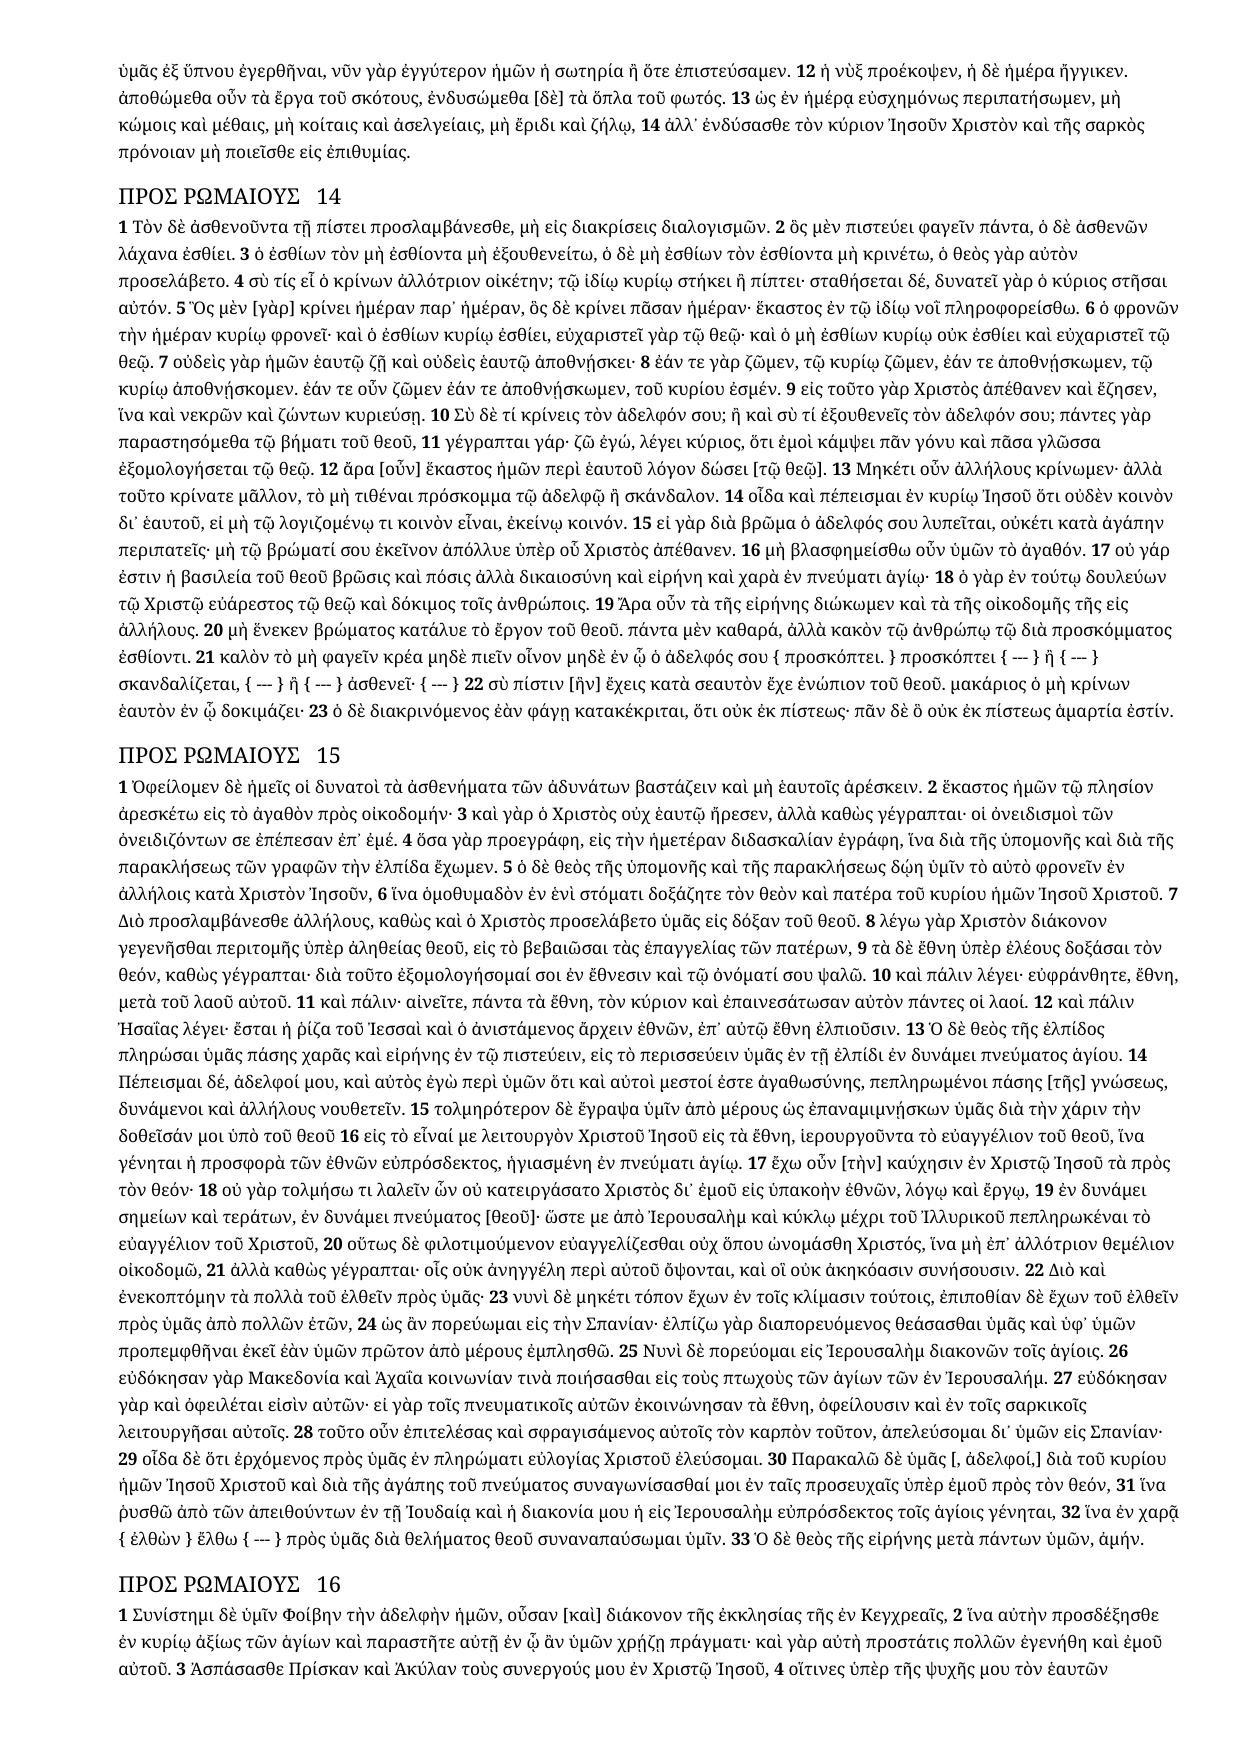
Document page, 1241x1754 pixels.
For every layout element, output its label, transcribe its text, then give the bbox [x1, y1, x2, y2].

text ΠΡΟΣ ΡΩΜΑΙΟΥΣ 15 [118, 741, 1181, 770]
text ὑμᾶς ἐξ ὕπνου ἐγερθῆναι, νῦν γὰρ ἐγγύτερον ἡμῶν ἡ σωτηρία ἢ ὅτε ἐπιστεύσαμεν. 12 ἡ νὺξ προέκοψεν, ἡ δὲ ἡμέρα ἤγγικεν. ἀποθώμεθα οὖν τὰ ἔργα τοῦ σκότους, ἐνδυσώμεθα [δὲ] τὰ ὅπλα τοῦ φωτός. 13 ὡς ἐν ἡμέρᾳ εὐσχημόνως περιπατήσωμεν, μὴ κώμοις καὶ μέθαις, μὴ κοίταις καὶ ἀσελγείαις, μὴ ἔριδι καὶ ζήλῳ, 14 ἀλλ᾽ ἐνδύσασθε τὸν κύριον Ἰησοῦν Χριστὸν καὶ τῆς σαρκὸς πρόνοιαν μὴ ποιεῖσθε εἰς ἐπιθυμίας. [118, 59, 1181, 163]
text 1 Τὸν δὲ ἀσθενοῦντα τῇ πίστει προσλαμβάνεσθε, μὴ εἰς διακρίσεις διαλογισμῶν. 2 ὃς μὲν πιστεύει φαγεῖν πάντα, ὁ δὲ ἀσθενῶν λάχανα ἐσθίει. 3 ὁ ἐσθίων τὸν μὴ ἐσθίοντα μὴ ἐξουθενείτω, ὁ δὲ μὴ ἐσθίων τὸν ἐσθίοντα μὴ κρινέτω, ὁ θεὸς γὰρ αὐτὸν προσελάβετο. 4 σὺ τίς εἶ ὁ κρίνων ἀλλότριον οἰκέτην; τῷ ἰδίῳ κυρίῳ στήκει ἢ πίπτει· σταθήσεται δέ, δυνατεῖ γὰρ ὁ κύριος στῆσαι αὐτόν. 5 Ὃς μὲν [γὰρ] κρίνει ἡμέραν παρ᾽ ἡμέραν, ὃς δὲ κρίνει πᾶσαν ἡμέραν· ἕκαστος ἐν τῷ ἰδίῳ νοῒ πληροφορείσθω. 6 ὁ φρονῶν τὴν ἡμέραν κυρίῳ φρονεῖ· καὶ ὁ ἐσθίων κυρίῳ ἐσθίει, εὐχαριστεῖ γὰρ τῷ θεῷ· καὶ ὁ μὴ ἐσθίων κυρίῳ οὐκ ἐσθίει καὶ εὐχαριστεῖ τῷ θεῷ. 7 οὐδεὶς γὰρ ἡμῶν ἑαυτῷ ζῇ καὶ οὐδεὶς ἑαυτῷ ἀποθνῄσκει· 8 ἐάν τε γὰρ ζῶμεν, τῷ κυρίῳ ζῶμεν, ἐάν τε ἀποθνῄσκωμεν, τῷ κυρίῳ ἀποθνῄσκομεν. ἐάν τε οὖν ζῶμεν ἐάν τε ἀποθνῄσκωμεν, τοῦ κυρίου ἐσμέν. 9 εἰς τοῦτο γὰρ Χριστὸς ἀπέθανεν καὶ ἔζησεν, ἵνα καὶ νεκρῶν καὶ ζώντων κυριεύσῃ. 10 Σὺ δὲ τί κρίνεις τὸν ἀδελφόν σου; ἢ καὶ σὺ τί ἐξουθενεῖς τὸν ἀδελφόν σου; πάντες γὰρ παραστησόμεθα τῷ βήματι τοῦ θεοῦ, 11 γέγραπται γάρ· ζῶ ἐγώ, λέγει κύριος, ὅτι ἐμοὶ κάμψει πᾶν γόνυ καὶ πᾶσα γλῶσσα ἐξομολογήσεται τῷ θεῷ. 12 ἄρα [οὖν] ἕκαστος ἡμῶν περὶ ἑαυτοῦ λόγον δώσει [τῷ θεῷ]. 13 Μηκέτι οὖν ἀλλήλους κρίνωμεν· ἀλλὰ τοῦτο κρίνατε μᾶλλον, τὸ μὴ τιθέναι πρόσκομμα τῷ ἀδελφῷ ἢ σκάνδαλον. 14 οἶδα καὶ πέπεισμαι ἐν κυρίῳ Ἰησοῦ ὅτι οὐδὲν κοινὸν δι᾽ ἑαυτοῦ, εἰ μὴ τῷ λογιζομένῳ τι κοινὸν εἶναι, ἐκείνῳ κοινόν. 15 εἰ γὰρ διὰ βρῶμα ὁ ἀδελφός σου λυπεῖται, οὐκέτι κατὰ ἀγάπην περιπατεῖς· μὴ τῷ βρώματί σου ἐκεῖνον ἀπόλλυε ὑπὲρ οὗ Χριστὸς ἀπέθανεν. 16 μὴ βλασφημείσθω οὖν ὑμῶν τὸ ἀγαθόν. 17 οὐ γάρ ἐστιν ἡ βασιλεία τοῦ θεοῦ βρῶσις καὶ πόσις ἀλλὰ δικαιοσύνη καὶ εἰρήνη καὶ χαρὰ ἐν πνεύματι ἁγίῳ· 18 ὁ γὰρ ἐν τούτῳ δουλεύων τῷ Χριστῷ εὐάρεστος τῷ θεῷ καὶ δόκιμος τοῖς ἀνθρώποις. 19 Ἄρα οὖν τὰ τῆς εἰρήνης διώκωμεν καὶ τὰ τῆς οἰκοδομῆς τῆς εἰς ἀλλήλους. 20 μὴ ἕνεκεν βρώματος κατάλυε τὸ ἔργον τοῦ θεοῦ. πάντα μὲν καθαρά, ἀλλὰ κακὸν τῷ ἀνθρώπῳ τῷ διὰ προσκόμματος ἐσθίοντι. 21 καλὸν τὸ μὴ φαγεῖν κρέα μηδὲ πιεῖν οἶνον μηδὲ ἐν ᾧ ὁ ἀδελφός σου { προσκόπτει. } προσκόπτει { --- } ἢ { --- } σκανδαλίζεται, { --- } ἢ { --- } ἀσθενεῖ· { --- } 22 σὺ πίστιν [ἣν] ἔχεις κατὰ σεαυτὸν ἔχε ἐνώπιον τοῦ θεοῦ. μακάριος ὁ μὴ κρίνων ἑαυτὸν ἐν ᾧ δοκιμάζει· 23 ὁ δὲ διακρινόμενος ἐὰν φάγῃ κατακέκριται, ὅτι οὐκ ἐκ πίστεως· πᾶν δὲ ὃ οὐκ ἐκ πίστεως ἁμαρτία ἐστίν. [118, 215, 1181, 722]
text ΠΡΟΣ ΡΩΜΑΙΟΥΣ 16 [118, 1569, 1181, 1598]
text ΠΡΟΣ ΡΩΜΑΙΟΥΣ 14 [118, 181, 1181, 211]
text 1 Συνίστημι δὲ ὑμῖν Φοίβην τὴν ἀδελφὴν ἡμῶν, οὖσαν [καὶ] διάκονον τῆς ἐκκλησίας τῆς ἐν Κεγχρεαῖς, 2 ἵνα αὐτὴν προσδέξησθε ἐν κυρίῳ ἀξίως τῶν ἁγίων καὶ παραστῆτε αὐτῇ ἐν ᾧ ἂν ὑμῶν χρῄζῃ πράγματι· καὶ γὰρ αὐτὴ προστάτις πολλῶν ἐγενήθη καὶ ἐμοῦ αὐτοῦ. 3 Ἀσπάσασθε Πρίσκαν καὶ Ἀκύλαν τοὺς συνεργούς μου ἐν Χριστῷ Ἰησοῦ, 4 οἵτινες ὑπὲρ τῆς ψυχῆς μου τὸν ἑαυτῶν [118, 1603, 1181, 1680]
text 1 Ὀφείλομεν δὲ ἡμεῖς οἱ δυνατοὶ τὰ ἀσθενήματα τῶν ἀδυνάτων βαστάζειν καὶ μὴ ἑαυτοῖς ἀρέσκειν. 2 ἕκαστος ἡμῶν τῷ πλησίον ἀρεσκέτω εἰς τὸ ἀγαθὸν πρὸς οἰκοδομήν· 3 καὶ γὰρ ὁ Χριστὸς οὐχ ἑαυτῷ ἤρεσεν, ἀλλὰ καθὼς γέγραπται· οἱ ὀνειδισμοὶ τῶν ὀνειδιζόντων σε ἐπέπεσαν ἐπ᾽ ἐμέ. 4 ὅσα γὰρ προεγράφη, εἰς τὴν ἡμετέραν διδασκαλίαν ἐγράφη, ἵνα διὰ τῆς ὑπομονῆς καὶ διὰ τῆς παρακλήσεως τῶν γραφῶν τὴν ἐλπίδα ἔχωμεν. 5 ὁ δὲ θεὸς τῆς ὑπομονῆς καὶ τῆς παρακλήσεως δῴη ὑμῖν τὸ αὐτὸ φρονεῖν ἐν ἀλλήλοις κατὰ Χριστὸν Ἰησοῦν, 6 ἵνα ὁμοθυμαδὸν ἐν ἑνὶ στόματι δοξάζητε τὸν θεὸν καὶ πατέρα τοῦ κυρίου ἡμῶν Ἰησοῦ Χριστοῦ. 7 Διὸ προσλαμβάνεσθε ἀλλήλους, καθὼς καὶ ὁ Χριστὸς προσελάβετο ὑμᾶς εἰς δόξαν τοῦ θεοῦ. 8 λέγω γὰρ Χριστὸν διάκονον γεγενῆσθαι περιτομῆς ὑπὲρ ἀληθείας θεοῦ, εἰς τὸ βεβαιῶσαι τὰς ἐπαγγελίας τῶν πατέρων, 9 τὰ δὲ ἔθνη ὑπὲρ ἐλέους δοξάσαι τὸν θεόν, καθὼς γέγραπται· διὰ τοῦτο ἐξομολογήσομαί σοι ἐν ἔθνεσιν καὶ τῷ ὀνόματί σου ψαλῶ. 10 καὶ πάλιν λέγει· εὐφράνθητε, ἔθνη, μετὰ τοῦ λαοῦ αὐτοῦ. 11 καὶ πάλιν· αἰνεῖτε, πάντα τὰ ἔθνη, τὸν κύριον καὶ ἐπαινεσάτωσαν αὐτὸν πάντες οἱ λαοί. 12 καὶ πάλιν Ἠσαΐας λέγει· ἔσται ἡ ῥίζα τοῦ Ἰεσσαὶ καὶ ὁ ἀνιστάμενος ἄρχειν ἐθνῶν, ἐπ᾽ αὐτῷ ἔθνη ἐλπιοῦσιν. 13 Ὁ δὲ θεὸς τῆς ἐλπίδος πληρώσαι ὑμᾶς πάσης χαρᾶς καὶ εἰρήνης ἐν τῷ πιστεύειν, εἰς τὸ περισσεύειν ὑμᾶς ἐν τῇ ἐλπίδι ἐν δυνάμει πνεύματος ἁγίου. 14 Πέπεισμαι δέ, ἀδελφοί μου, καὶ αὐτὸς ἐγὼ περὶ ὑμῶν ὅτι καὶ αὐτοὶ μεστοί ἐστε ἀγαθωσύνης, πεπληρωμένοι πάσης [τῆς] γνώσεως, δυνάμενοι καὶ ἀλλήλους νουθετεῖν. 15 τολμηρότερον δὲ ἔγραψα ὑμῖν ἀπὸ μέρους ὡς ἐπαναμιμνῄσκων ὑμᾶς διὰ τὴν χάριν τὴν δοθεῖσάν μοι ὑπὸ τοῦ θεοῦ 16 εἰς τὸ εἶναί με λειτουργὸν Χριστοῦ Ἰησοῦ εἰς τὰ ἔθνη, ἱερουργοῦντα τὸ εὐαγγέλιον τοῦ θεοῦ, ἵνα γένηται ἡ προσφορὰ τῶν ἐθνῶν εὐπρόσδεκτος, ἡγιασμένη ἐν πνεύματι ἁγίῳ. 17 ἔχω οὖν [τὴν] καύχησιν ἐν Χριστῷ Ἰησοῦ τὰ πρὸς τὸν θεόν· 18 οὐ γὰρ τολμήσω τι λαλεῖν ὧν οὐ κατειργάσατο Χριστὸς δι᾽ ἐμοῦ εἰς ὑπακοὴν ἐθνῶν, λόγῳ καὶ ἔργῳ, 19 ἐν δυνάμει σημείων καὶ τεράτων, ἐν δυνάμει πνεύματος [θεοῦ]· ὥστε με ἀπὸ Ἰερουσαλὴμ καὶ κύκλῳ μέχρι τοῦ Ἰλλυρικοῦ πεπληρωκέναι τὸ εὐαγγέλιον τοῦ Χριστοῦ, 20 οὕτως δὲ φιλοτιμούμενον εὐαγγελίζεσθαι οὐχ ὅπου ὠνομάσθη Χριστός, ἵνα μὴ ἐπ᾽ ἀλλότριον θεμέλιον οἰκοδομῶ, 21 ἀλλὰ καθὼς γέγραπται· οἷς οὐκ ἀνηγγέλη περὶ αὐτοῦ ὄψονται, καὶ οἳ οὐκ ἀκηκόασιν συνήσουσιν. 22 Διὸ καὶ ἐνεκοπτόμην τὰ πολλὰ τοῦ ἐλθεῖν πρὸς ὑμᾶς· 23 νυνὶ δὲ μηκέτι τόπον ἔχων ἐν τοῖς κλίμασιν τούτοις, ἐπιποθίαν δὲ ἔχων τοῦ ἐλθεῖν πρὸς ὑμᾶς ἀπὸ πολλῶν ἐτῶν, 24 ὡς ἂν πορεύωμαι εἰς τὴν Σπανίαν· ἐλπίζω γὰρ διαπορευόμενος θεάσασθαι ὑμᾶς καὶ ὑφ᾽ ὑμῶν προπεμφθῆναι ἐκεῖ ἐὰν ὑμῶν πρῶτον ἀπὸ μέρους ἐμπλησθῶ. 25 Νυνὶ δὲ πορεύομαι εἰς Ἰερουσαλὴμ διακονῶν τοῖς ἁγίοις. 26 εὐδόκησαν γὰρ Μακεδονία καὶ Ἀχαΐα κοινωνίαν τινὰ ποιήσασθαι εἰς τοὺς πτωχοὺς τῶν ἁγίων τῶν ἐν Ἰερουσαλήμ. 27 εὐδόκησαν γὰρ καὶ ὀφειλέται εἰσὶν αὐτῶν· εἰ γὰρ τοῖς πνευματικοῖς αὐτῶν ἐκοινώνησαν τὰ ἔθνη, ὀφείλουσιν καὶ ἐν τοῖς σαρκικοῖς λειτουργῆσαι αὐτοῖς. 28 τοῦτο οὖν ἐπιτελέσας καὶ σφραγισάμενος αὐτοῖς τὸν καρπὸν τοῦτον, ἀπελεύσομαι δι᾽ ὑμῶν εἰς Σπανίαν· 29 οἶδα δὲ ὅτι ἐρχόμενος πρὸς ὑμᾶς ἐν πληρώματι εὐλογίας Χριστοῦ ἐλεύσομαι. 30 Παρακαλῶ δὲ ὑμᾶς [, ἀδελφοί,] διὰ τοῦ κυρίου ἡμῶν Ἰησοῦ Χριστοῦ καὶ διὰ τῆς ἀγάπης τοῦ πνεύματος συναγωνίσασθαί μοι ἐν ταῖς προσευχαῖς ὑπὲρ ἐμοῦ πρὸς τὸν θεόν, 31 ἵνα ῥυσθῶ ἀπὸ τῶν ἀπειθούντων ἐν τῇ Ἰουδαίᾳ καὶ ἡ διακονία μου ἡ εἰς Ἰερουσαλὴμ εὐπρόσδεκτος τοῖς ἁγίοις γένηται, 32 ἵνα ἐν χαρᾷ { ἐλθὼν } ἔλθω { --- } πρὸς ὑμᾶς διὰ θελήματος θεοῦ συναναπαύσωμαι ὑμῖν. 33 Ὁ δὲ θεὸς τῆς εἰρήνης μετὰ πάντων ὑμῶν, ἀμήν. [118, 775, 1181, 1551]
